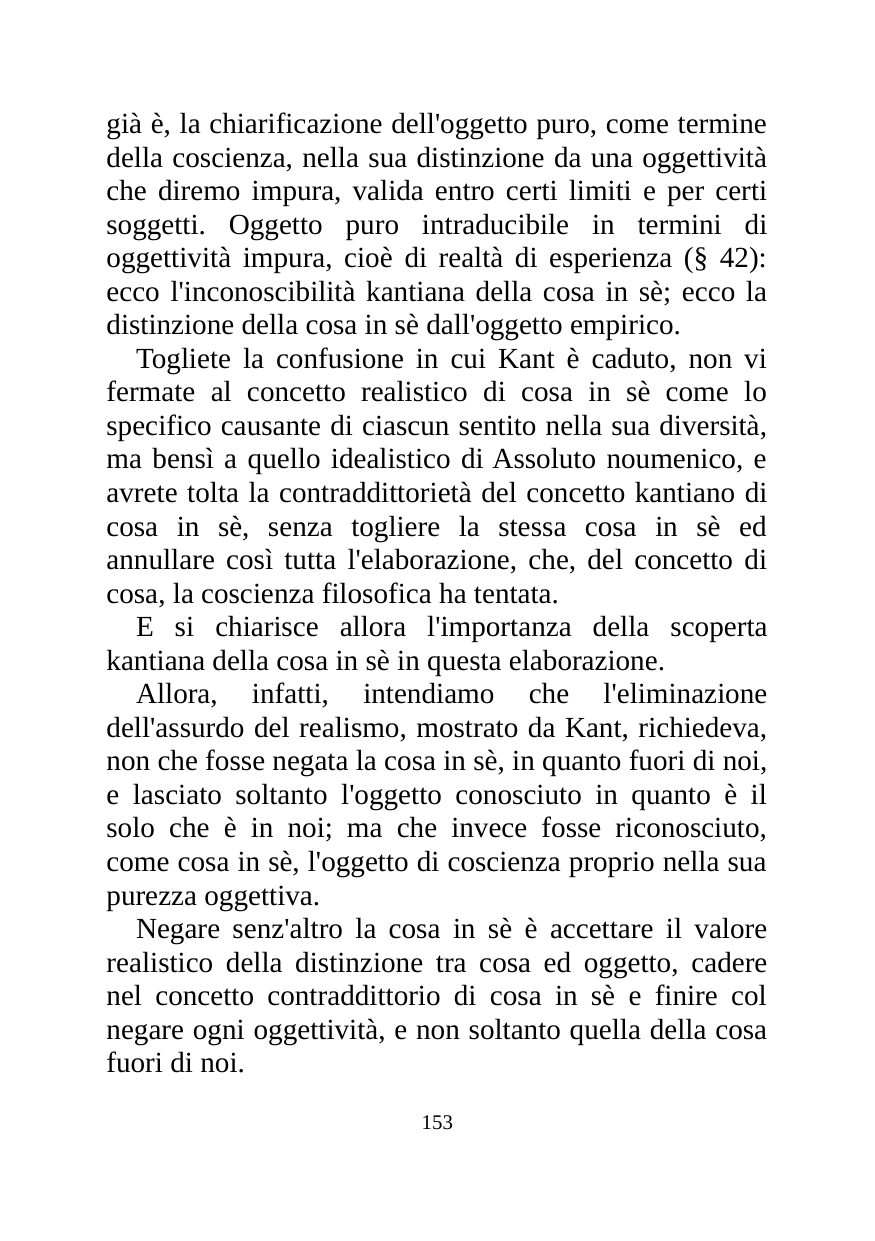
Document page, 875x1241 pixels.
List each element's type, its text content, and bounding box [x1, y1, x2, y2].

text E si chiarisce allora l'importanza della scoperta kantiana della cosa in sè in questa elaborazione. [106, 609, 768, 676]
text Togliete la confusione in cui Kant è caduto, non vi fermate al concetto realistico di cosa in sè come lo specifico causante di ciascun sentito nella sua diversità, ma bensì a quello idealistico di Assoluto noumenico, e avrete tolta la contraddittorietà del concetto kantiano di cosa in sè, senza togliere la stessa cosa in sè ed annullare così tutta l'elaborazione, che, del concetto di cosa, la coscienza filosofica ha tentata. [106, 341, 768, 609]
text Negare senz'altro la cosa in sè è accettare il valore realistico della distinzione tra cosa ed oggetto, cadere nel concetto contraddittorio di cosa in sè e finire col negare ogni oggettività, e non soltanto quella della cosa fuori di noi. [106, 911, 768, 1079]
text Allora, infatti, intendiamo che l'eliminazione dell'assurdo del realismo, mostrato da Kant, richiedeva, non che fosse negata la cosa in sè, in quanto fuori di noi, e lasciato soltanto l'oggetto conosciuto in quanto è il solo che è in noi; ma che invece fosse riconosciuto, come cosa in sè, l'oggetto di coscienza proprio nella sua purezza oggettiva. [106, 676, 768, 911]
text già è, la chiarificazione dell'oggetto puro, come termine della coscienza, nella sua distinzione da una oggettività che diremo impura, valida entro certi limiti e per certi soggetti. Oggetto puro intraducibile in termini di oggettività impura, cioè di realtà di esperienza (§ 42): ecco l'inconoscibilità kantiana della cosa in sè; ecco la distinzione della cosa in sè dall'oggetto empirico. [106, 106, 768, 341]
